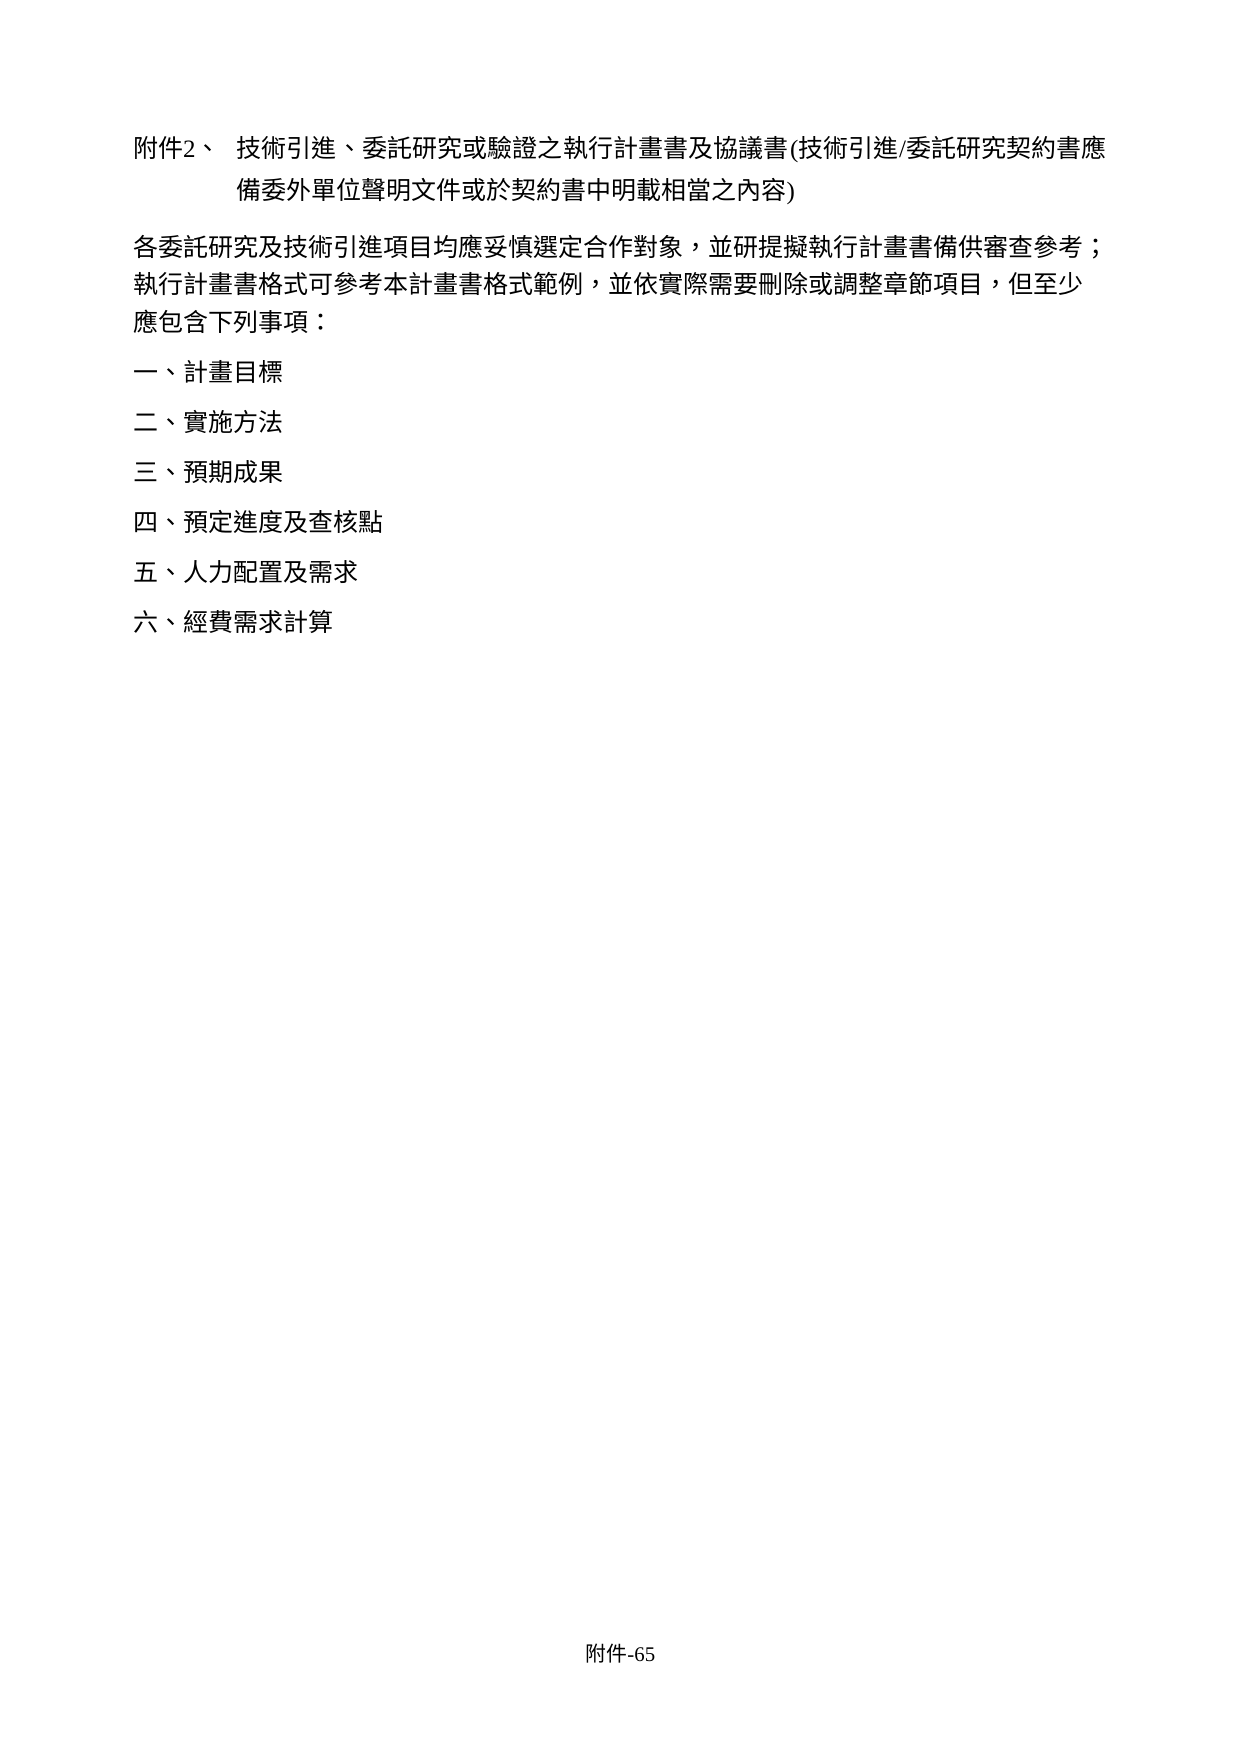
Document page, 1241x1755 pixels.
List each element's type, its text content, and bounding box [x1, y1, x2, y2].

text 四、預定進度及查核點 [133, 501, 1107, 539]
text 六、經費需求計算 [133, 601, 1107, 639]
text 各委託研究及技術引進項目均應妥慎選定合作對象，並研提擬執行計畫書備供審查參考；執行計畫書格式可參考本計畫書格式範例，並依實際需要刪除或調整章節項目，但至少應包含下列事項： [133, 226, 1107, 339]
text 五、人力配置及需求 [133, 551, 1107, 589]
text 二、實施方法 [133, 401, 1107, 439]
list 技術引進、委託研究或驗證之執行計畫書及協議書(技術引進/委託研究契約書應備委外單位聲明文件或於契約書中明載相當之內容) [133, 124, 1107, 207]
text 一、計畫目標 [133, 351, 1107, 389]
text 三、預期成果 [133, 451, 1107, 489]
